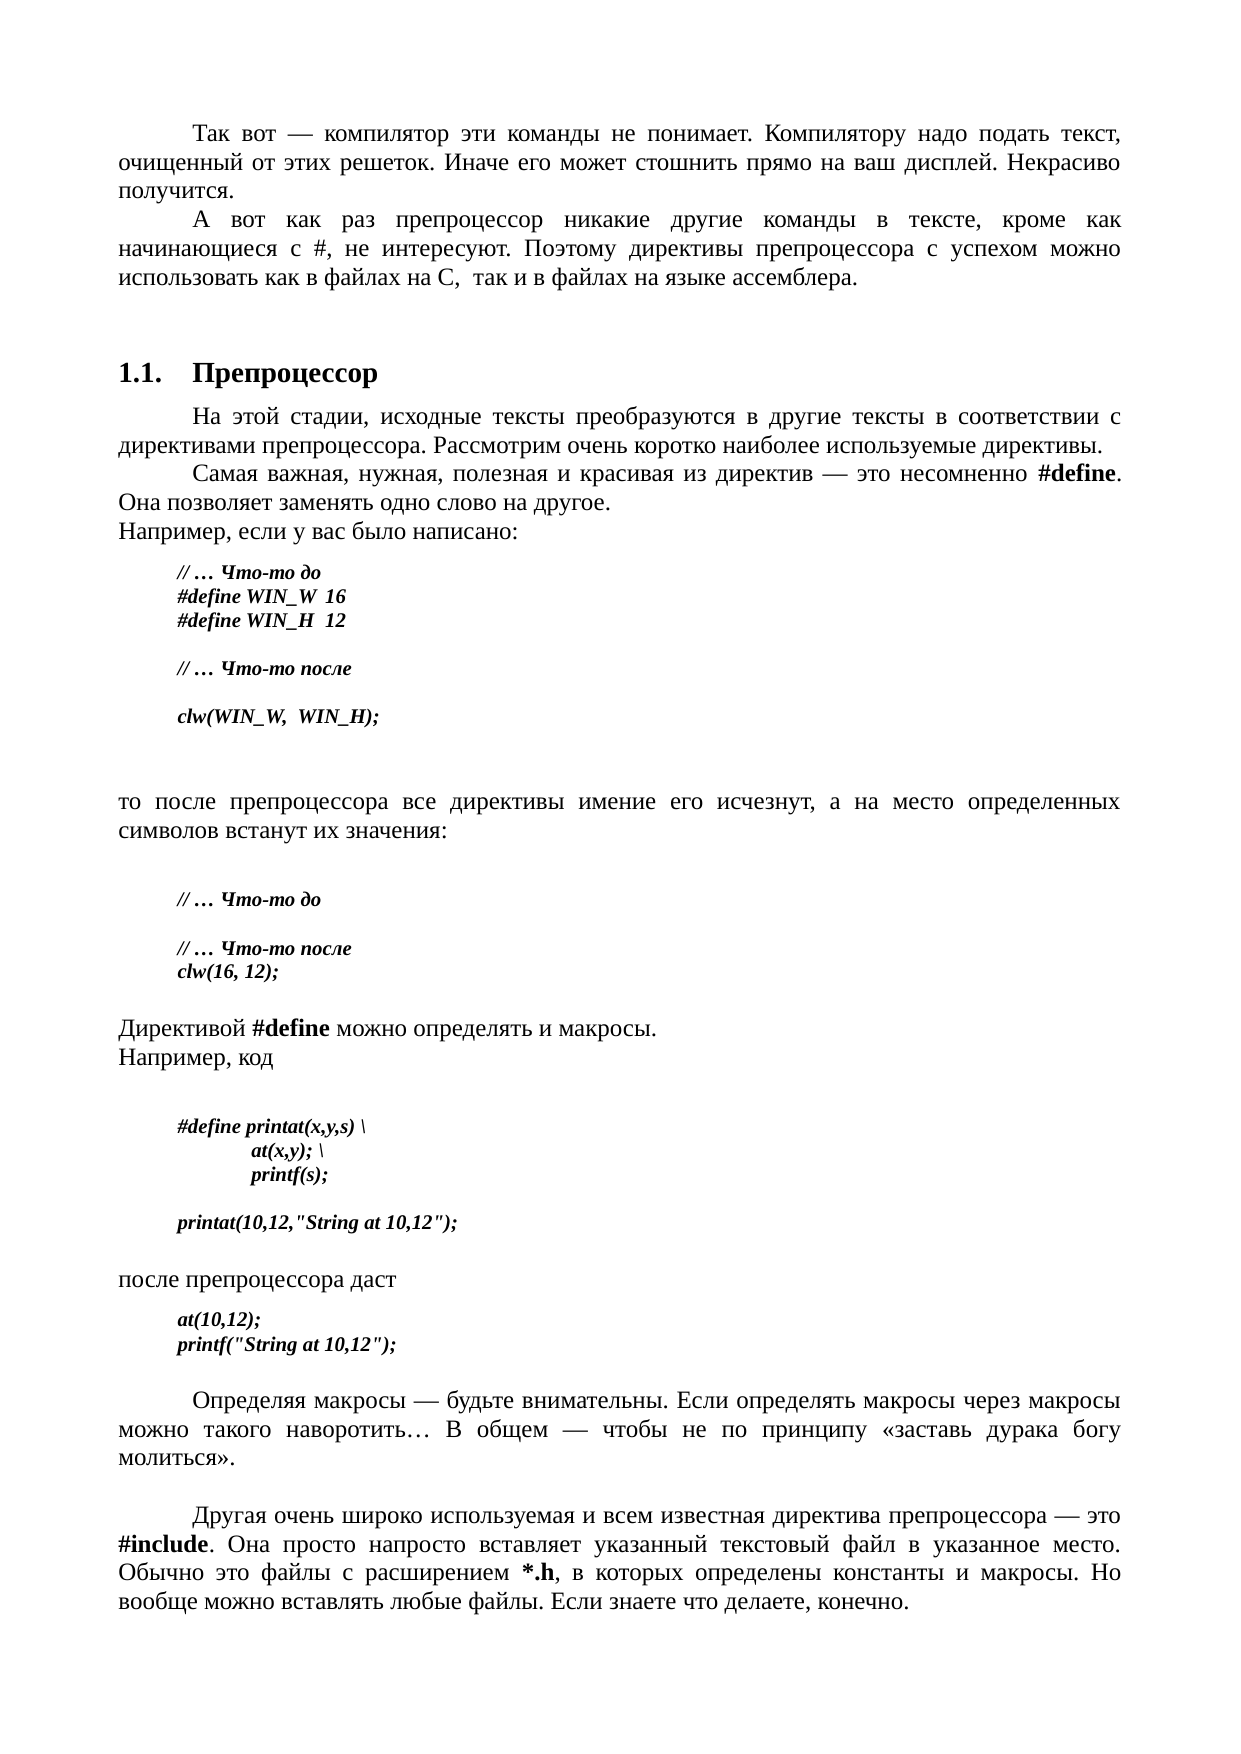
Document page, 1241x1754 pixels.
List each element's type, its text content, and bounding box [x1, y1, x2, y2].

text printf("String at 10,12"); [177, 1331, 945, 1356]
text #define WIN_H 12 [177, 608, 945, 632]
subtitle Препроцессор [118, 355, 1122, 388]
text А вот как раз препроцессор никакие другие команды в тексте, кроме как начинающиеся с #, не интересуют. Поэтому директивы препроцессора с успехом можно использовать как в файлах на C, так и в файлах на языке ассемблера. [118, 204, 1122, 291]
text clw(16, 12); [177, 959, 945, 983]
text clw(WIN_W, WIN_H); [177, 704, 945, 728]
text Так вот — компилятор эти команды не понимает. Компилятору надо подать текст, очищенный от этих решеток. Иначе его может стошнить прямо на ваш дисплей. Некрасиво получится. [118, 118, 1122, 204]
text at(10,12); [177, 1307, 945, 1331]
text то после препроцессора все директивы имение его исчезнут, а на место определенных символов встанут их значения: [118, 786, 1122, 844]
text #define WIN_W 16 [177, 584, 945, 608]
text Например, если у вас было написано: [118, 516, 1122, 545]
text at(x,y); \ [177, 1138, 945, 1162]
text printat(10,12,"String at 10,12"); [177, 1210, 945, 1234]
text Самая важная, нужная, полезная и красивая из директив — это несомненно #define. Она позволяет заменять одно слово на другое. [118, 458, 1122, 516]
text // … Что-то после [177, 656, 945, 680]
text // … Что-то до [177, 887, 945, 911]
text Определяя макросы — будьте внимательны. Если определять макросы через макросы можно такого наворотить… В общем — чтобы не по принципу «заставь дурака богу молиться». [118, 1385, 1122, 1471]
text printf(s); [177, 1162, 945, 1186]
text На этой стадии, исходные тексты преобразуются в другие тексты в соответствии с директивами препроцессора. Рассмотрим очень коротко наиболее используемые директивы. [118, 401, 1122, 458]
text Например, код [118, 1042, 1122, 1071]
text после препроцессора даст [118, 1264, 1122, 1293]
text #define printat(x,y,s) \ [177, 1114, 945, 1138]
text Директивой #define можно определять и макросы. [118, 1013, 1122, 1042]
text Другая очень широко используемая и всем известная директива препроцессора — это #include. Она просто напросто вставляет указанный текстовый файл в указанное место. Обычно это файлы с расширением *.h, в которых определены константы и макросы. Но вообще можно вставлять любые файлы. Если знаете что делаете, конечно. [118, 1500, 1122, 1615]
text // … Что-то после [177, 935, 945, 959]
text // … Что-то до [177, 559, 945, 584]
